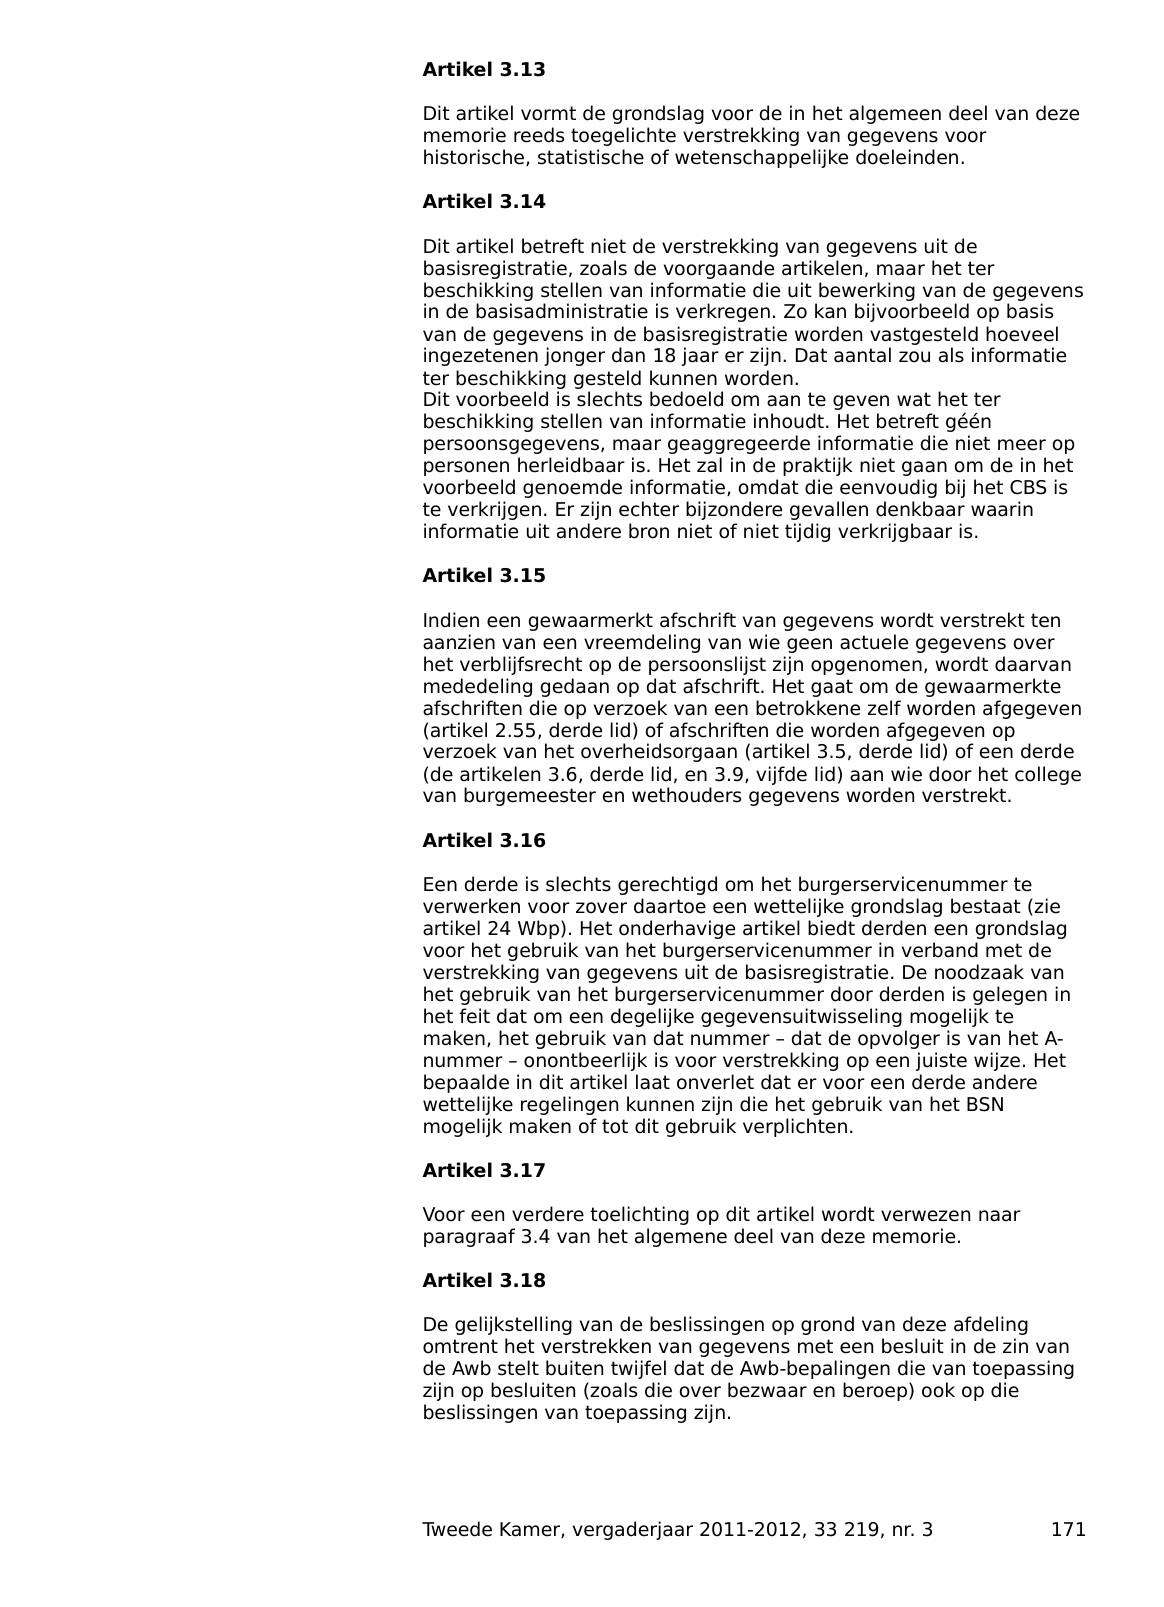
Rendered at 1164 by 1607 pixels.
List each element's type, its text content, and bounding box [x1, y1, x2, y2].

subtitle Artikel 3.17 [422, 1160, 1087, 1182]
subtitle Artikel 3.14 [422, 191, 1087, 213]
subtitle Artikel 3.18 [422, 1270, 1087, 1292]
text Dit voorbeeld is slechts bedoeld om aan te geven wat het ter beschikking stellen van informatie inhoudt. Het betreft géén persoonsgegevens, maar geaggregeerde informatie die niet meer op personen herleidbaar is. Het zal in de praktijk niet gaan om de in het voorbeeld genoemde informatie, omdat die eenvoudig bij het CBS is te verkrijgen. Er zijn echter bijzondere gevallen denkbaar waarin informatie uit andere bron niet of niet tijdig verkrijgbaar is. [422, 389, 1087, 543]
text Voor een verdere toelichting op dit artikel wordt verwezen naar paragraaf 3.4 van het algemene deel van deze memorie. [422, 1204, 1087, 1248]
text Een derde is slechts gerechtigd om het burgerservicenummer te verwerken voor zover daartoe een wettelijke grondslag bestaat (zie artikel 24 Wbp). Het onderhavige artikel biedt derden een grondslag voor het gebruik van het burgerservicenummer in verband met de verstrekking van gegevens uit de basisregistratie. De noodzaak van het gebruik van het burgerservicenummer door derden is gelegen in het feit dat om een degelijke gegevensuitwisseling mogelijk te maken, het gebruik van dat nummer – dat de opvolger is van het A-nummer – onontbeerlijk is voor verstrekking op een juiste wijze. Het bepaalde in dit artikel laat onverlet dat er voor een derde andere wettelijke regelingen kunnen zijn die het gebruik van het BSN mogelijk maken of tot dit gebruik verplichten. [422, 874, 1087, 1137]
text Indien een gewaarmerkt afschrift van gegevens wordt verstrekt ten aanzien van een vreemdeling van wie geen actuele gegevens over het verblijfsrecht op de persoonslijst zijn opgenomen, wordt daarvan mededeling gedaan op dat afschrift. Het gaat om de gewaarmerkte afschriften die op verzoek van een betrokkene zelf worden afgegeven (artikel 2.55, derde lid) of afschriften die worden afgegeven op verzoek van het overheidsorgaan (artikel 3.5, derde lid) of een derde (de artikelen 3.6, derde lid, en 3.9, vijfde lid) aan wie door het college van burgemeester en wethouders gegevens worden verstrekt. [422, 609, 1087, 807]
subtitle Artikel 3.15 [422, 565, 1087, 587]
subtitle Artikel 3.13 [422, 59, 1087, 81]
text Dit artikel betreft niet de verstrekking van gegevens uit de basisregistratie, zoals de voorgaande artikelen, maar het ter beschikking stellen van informatie die uit bewerking van de gegevens in de basisadministratie is verkregen. Zo kan bijvoorbeeld op basis van de gegevens in de basisregistratie worden vastgesteld hoeveel ingezetenen jonger dan 18 jaar er zijn. Dat aantal zou als informatie ter beschikking gesteld kunnen worden. [422, 236, 1087, 389]
subtitle Artikel 3.16 [422, 829, 1087, 852]
text De gelijkstelling van de beslissingen op grond van deze afdeling omtrent het verstrekken van gegevens met een besluit in de zin van de Awb stelt buiten twijfel dat de Awb-bepalingen die van toepassing zijn op besluiten (zoals die over bezwaar en beroep) ook op die beslissingen van toepassing zijn. [422, 1314, 1087, 1424]
text Dit artikel vormt de grondslag voor de in het algemeen deel van deze memorie reeds toegelichte verstrekking van gegevens voor historische, statistische of wetenschappelijke doeleinden. [422, 103, 1087, 169]
